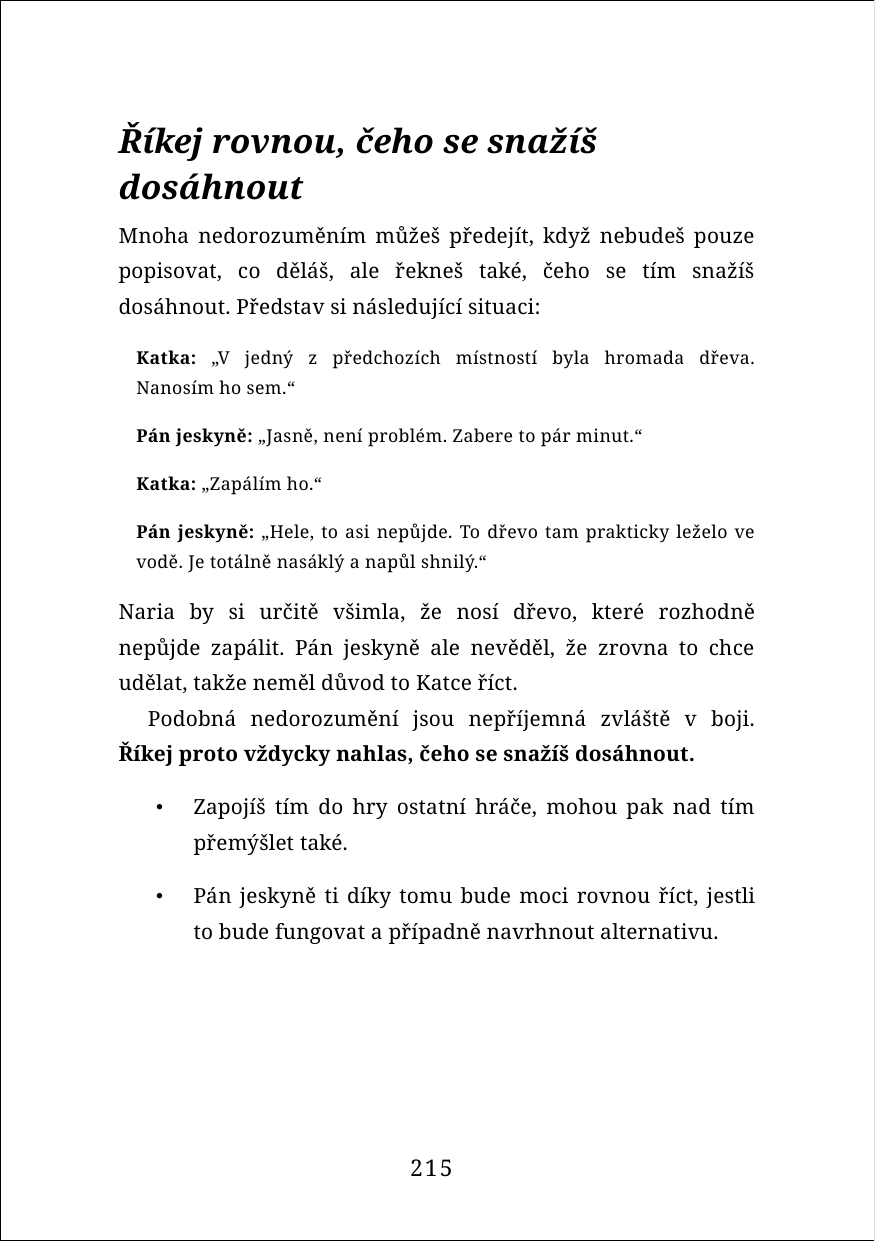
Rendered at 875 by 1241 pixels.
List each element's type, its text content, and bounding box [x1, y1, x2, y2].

subtitle Říkej rovnou, čeho se snažíš dosáhnout [118, 118, 756, 209]
text Naria by si určitě všimla, že nosí dřevo, které rozhodně nepůjde zapálit. Pán jeskyně ale nevěděl, že zrovna to chce udělat, takže neměl důvod to Katce říct. Podobná nedorozumění jsou nepříjemná zvláště v boji. Říkej proto vždycky nahlas, čeho se snažíš dosáhnout. [118, 597, 756, 768]
text Pán jeskyně: „Hele, to asi nepůjde. To dřevo tam prakticky leželo ve vodě. Je totálně nasáklý a napůl shnilý.“ [136, 519, 756, 573]
text Katka: „Zapálím ho.“ [136, 471, 756, 495]
text Pán jeskyně: „Jasně, není problém. Zabere to pár minut.“ [136, 423, 756, 447]
list Pán jeskyně ti díky tomu bude moci rovnou říct, jestli to bude fungovat a případně navrhnout alternativu. [156, 881, 756, 945]
text Mnoha nedorozuměním můžeš předejít, když nebudeš pouze popisovat, co děláš, ale řekneš také, čeho se tím snažíš dosáhnout. Představ si následující situaci: [118, 221, 756, 320]
text Katka: „V jedný z předchozích místností byla hromada dřeva. Nanosím ho sem.“ [136, 345, 756, 399]
list Zapojíš tím do hry ostatní hráče, mohou pak nad tím přemýšlet také. [156, 792, 756, 856]
